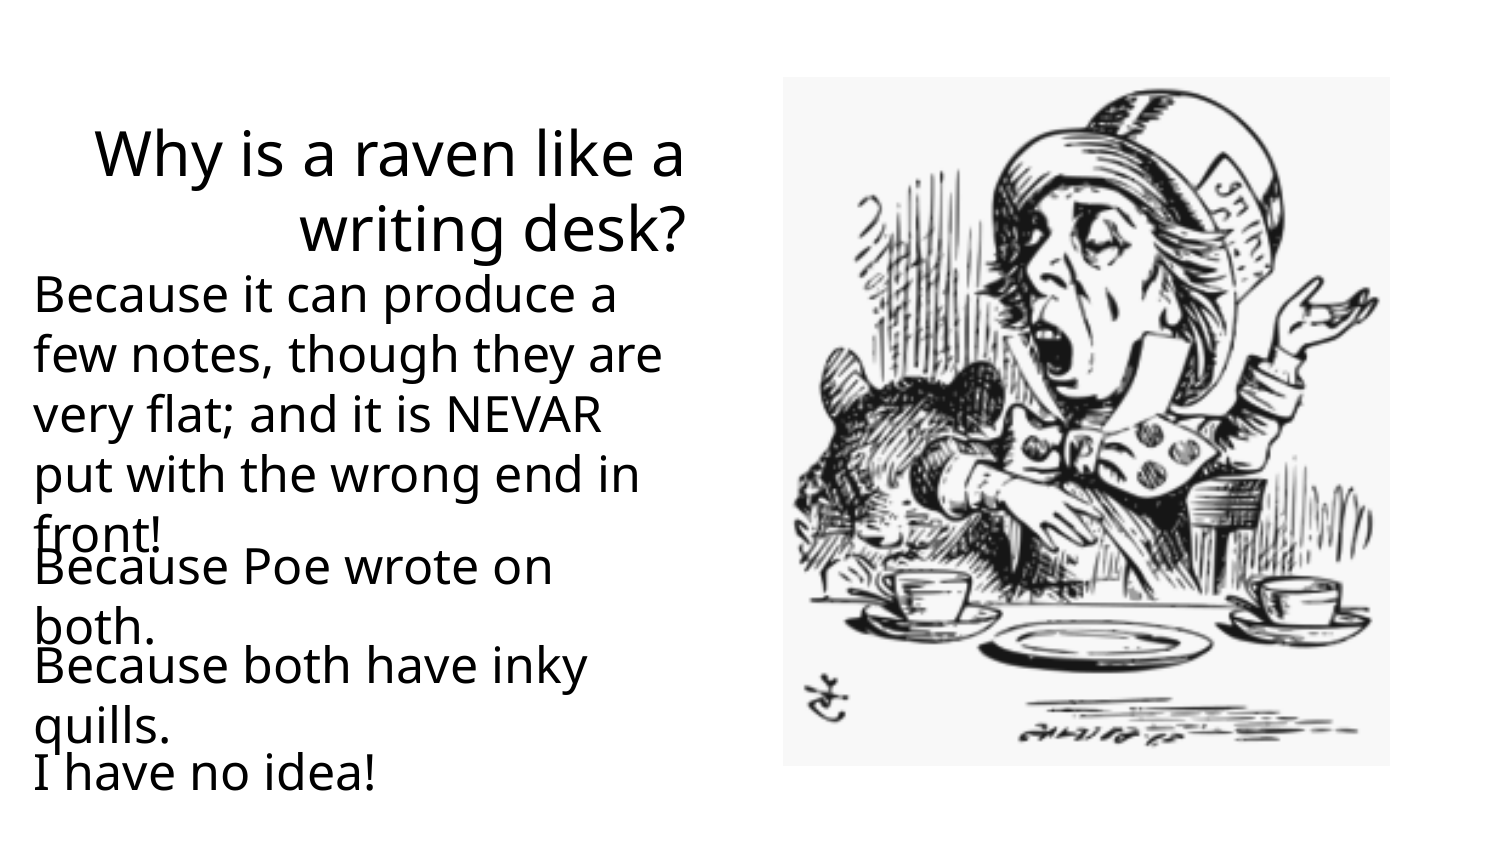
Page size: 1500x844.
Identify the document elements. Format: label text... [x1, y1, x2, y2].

text_box Why is a raven like a writing desk? [53, 98, 703, 262]
text_box Because Poe wrote on both. [18, 533, 703, 620]
picture [783, 77, 1390, 766]
text_box Because both have inky quills. [18, 620, 703, 697]
text_box I have no idea! [18, 697, 703, 844]
text_box Because it can produce a few notes, though they are very flat; and it is NEVAR put with the wrong end in front! [18, 262, 703, 533]
